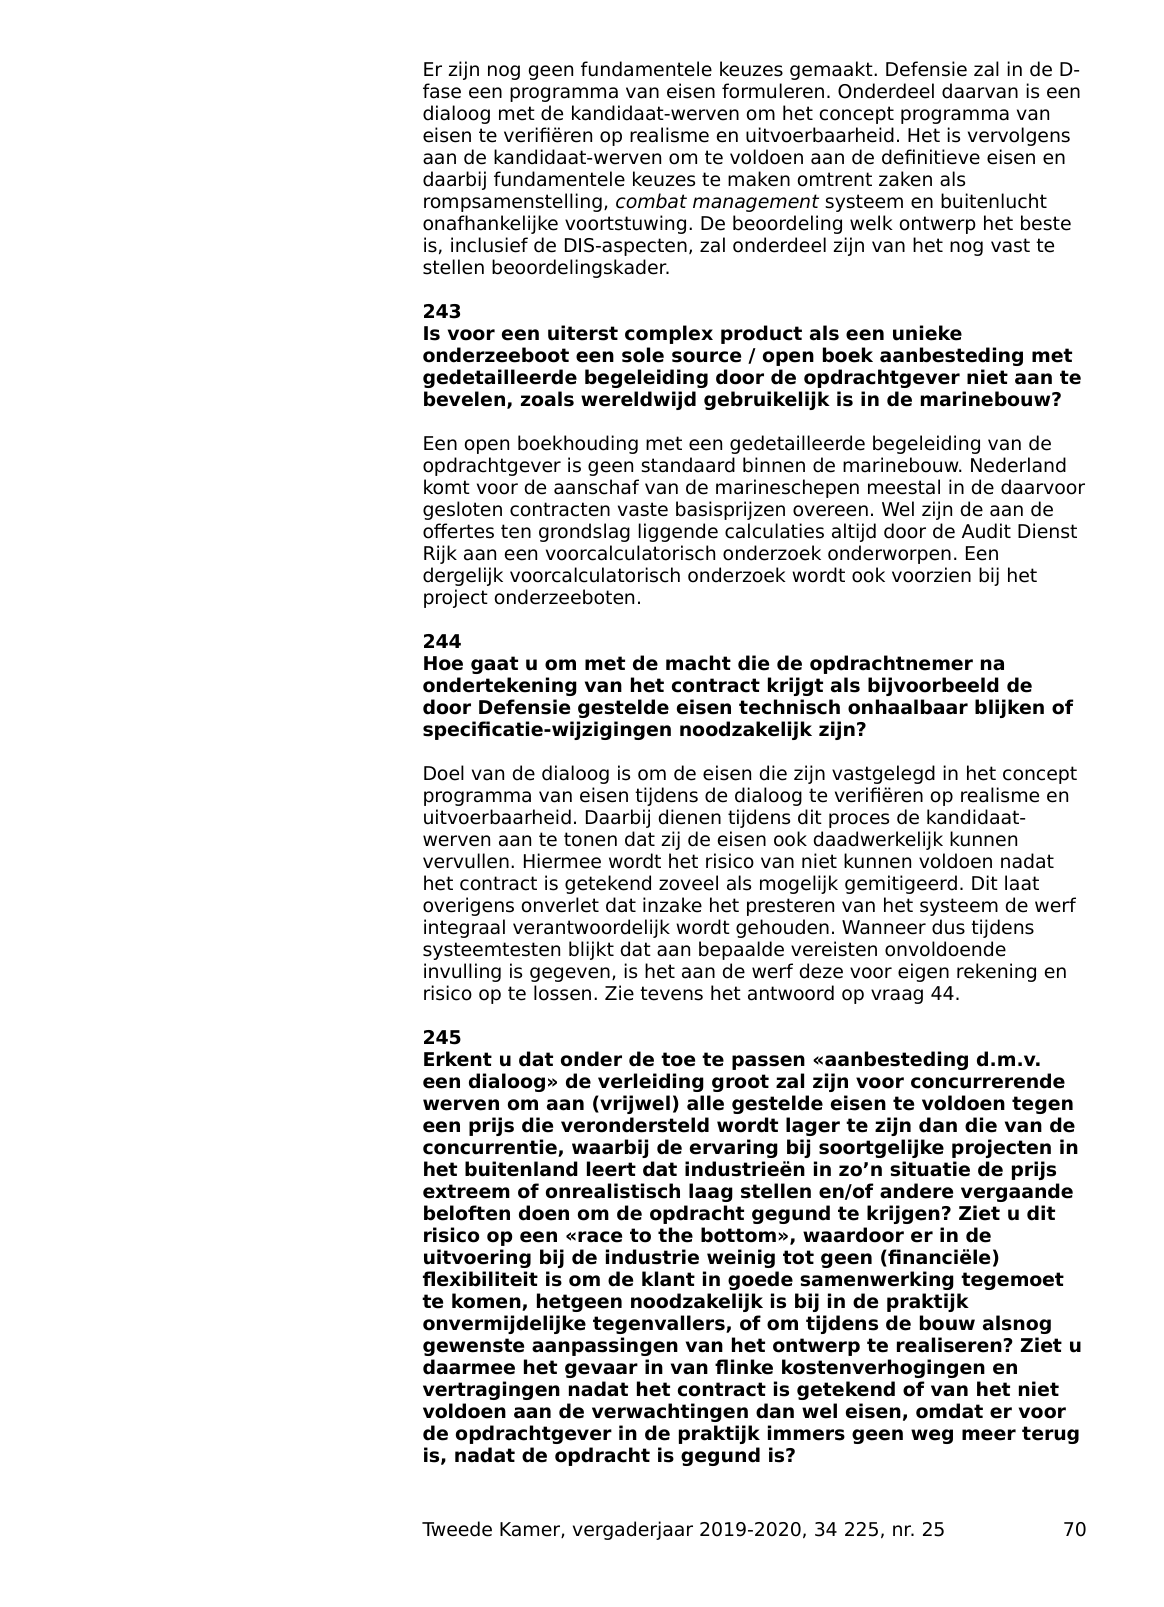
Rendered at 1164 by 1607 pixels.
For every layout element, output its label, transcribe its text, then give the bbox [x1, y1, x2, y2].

text Hoe gaat u om met de macht die de opdrachtnemer na ondertekening van het contract krijgt als bijvoorbeeld de door Defensie gestelde eisen technisch onhaalbaar blijken of specificatie-wijzigingen noodzakelijk zijn? [422, 653, 1087, 741]
text Er zijn nog geen fundamentele keuzes gemaakt. Defensie zal in de D-fase een programma van eisen formuleren. Onderdeel daarvan is een dialoog met de kandidaat-werven om het concept programma van eisen te verifiëren op realisme en uitvoerbaarheid. Het is vervolgens aan de kandidaat-werven om te voldoen aan de definitieve eisen en daarbij fundamentele keuzes te maken omtrent zaken als rompsamenstelling, combat management systeem en buitenlucht onafhankelijke voortstuwing. De beoordeling welk ontwerp het beste is, inclusief de DIS-aspecten, zal onderdeel zijn van het nog vast te stellen beoordelingskader. [422, 59, 1087, 279]
text Een open boekhouding met een gedetailleerde begeleiding van de opdrachtgever is geen standaard binnen de marinebouw. Nederland komt voor de aanschaf van de marineschepen meestal in de daarvoor gesloten contracten vaste basisprijzen overeen. Wel zijn de aan de offertes ten grondslag liggende calculaties altijd door de Audit Dienst Rijk aan een voorcalculatorisch onderzoek onderworpen. Een dergelijk voorcalculatorisch onderzoek wordt ook voorzien bij het project onderzeeboten. [422, 433, 1087, 609]
text Is voor een uiterst complex product als een unieke onderzeeboot een sole source / open boek aanbesteding met gedetailleerde begeleiding door de opdrachtgever niet aan te bevelen, zoals wereldwijd gebruikelijk is in de marinebouw? [422, 323, 1087, 411]
text 244 [422, 631, 1087, 653]
text Doel van de dialoog is om de eisen die zijn vastgelegd in het concept programma van eisen tijdens de dialoog te verifiëren op realisme en uitvoerbaarheid. Daarbij dienen tijdens dit proces de kandidaat-werven aan te tonen dat zij de eisen ook daadwerkelijk kunnen vervullen. Hiermee wordt het risico van niet kunnen voldoen nadat het contract is getekend zoveel als mogelijk gemitigeerd. Dit laat overigens onverlet dat inzake het presteren van het systeem de werf integraal verantwoordelijk wordt gehouden. Wanneer dus tijdens systeemtesten blijkt dat aan bepaalde vereisten onvoldoende invulling is gegeven, is het aan de werf deze voor eigen rekening en risico op te lossen. Zie tevens het antwoord op vraag 44. [422, 763, 1087, 1005]
text 245 [422, 1027, 1087, 1049]
text 243 [422, 301, 1087, 323]
text Erkent u dat onder de toe te passen «aanbesteding d.m.v. een dialoog» de verleiding groot zal zijn voor concurrerende werven om aan (vrijwel) alle gestelde eisen te voldoen tegen een prijs die verondersteld wordt lager te zijn dan die van de concurrentie, waarbij de ervaring bij soortgelijke projecten in het buitenland leert dat industrieën in zo’n situatie de prijs extreem of onrealistisch laag stellen en/of andere vergaande beloften doen om de opdracht gegund te krijgen? Ziet u dit risico op een «race to the bottom», waardoor er in de uitvoering bij de industrie weinig tot geen (financiële) flexibiliteit is om de klant in goede samenwerking tegemoet te komen, hetgeen noodzakelijk is bij in de praktijk onvermijdelijke tegenvallers, of om tijdens de bouw alsnog gewenste aanpassingen van het ontwerp te realiseren? Ziet u daarmee het gevaar in van flinke kostenverhogingen en vertragingen nadat het contract is getekend of van het niet voldoen aan de verwachtingen dan wel eisen, omdat er voor de opdrachtgever in de praktijk immers geen weg meer terug is, nadat de opdracht is gegund is? [422, 1049, 1087, 1467]
